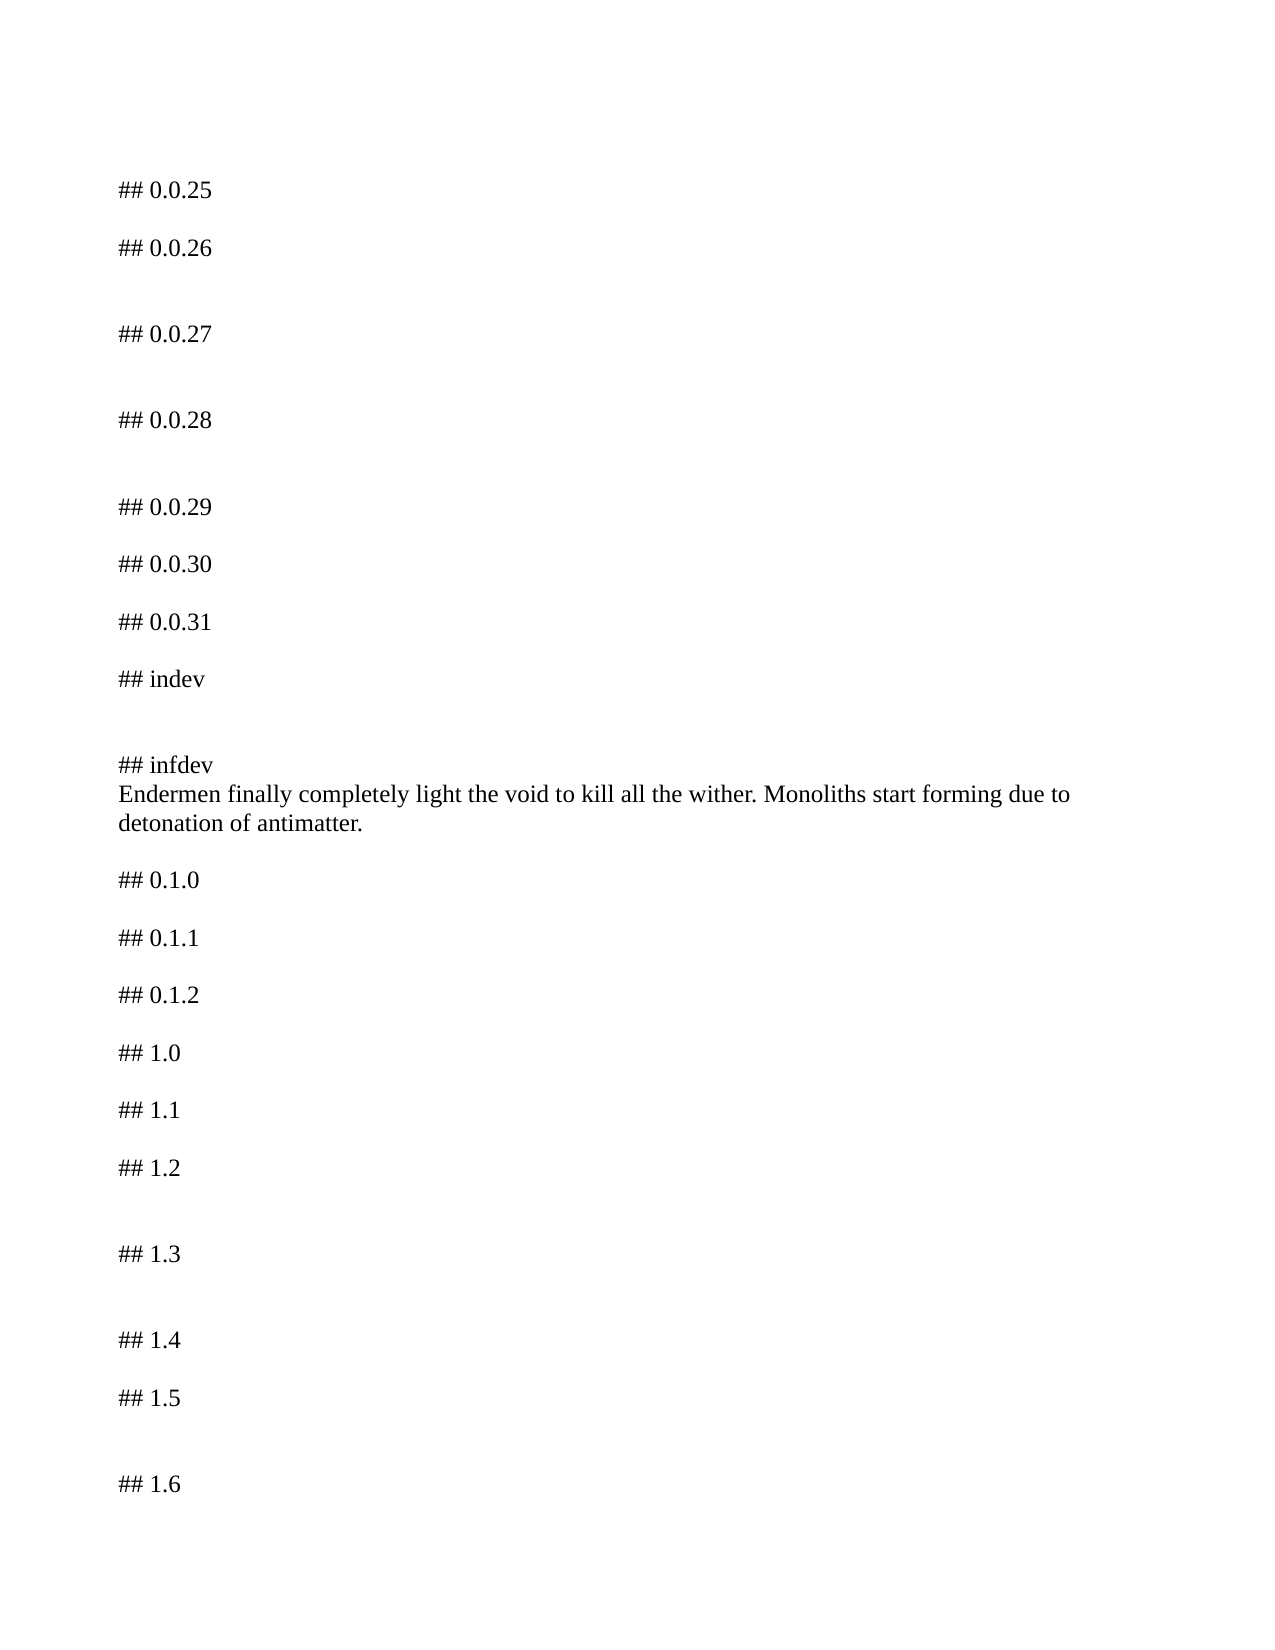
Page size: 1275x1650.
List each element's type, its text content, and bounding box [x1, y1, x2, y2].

text ## 0.0.29 [118, 492, 1157, 521]
text ## 0.1.0 [118, 866, 1157, 894]
text Endermen finally completely light the void to kill all the wither. Monoliths start forming due to detonation of antimatter. [118, 779, 1157, 837]
text ## 1.4 [118, 1326, 1157, 1354]
text ## 0.0.28 [118, 406, 1157, 434]
text ## 1.5 [118, 1383, 1157, 1412]
text ## 0.1.1 [118, 923, 1157, 952]
text ## infdev [118, 751, 1157, 779]
text ## 0.0.25 [118, 176, 1157, 204]
text ## 0.0.30 [118, 549, 1157, 578]
text ## 1.0 [118, 1038, 1157, 1067]
text ## 1.6 [118, 1469, 1157, 1498]
text ## 0.1.2 [118, 981, 1157, 1009]
text ## 0.0.31 [118, 607, 1157, 636]
text ## 1.2 [118, 1153, 1157, 1182]
text ## 0.0.26 [118, 233, 1157, 262]
text ## 1.1 [118, 1096, 1157, 1124]
text ## 1.3 [118, 1239, 1157, 1268]
text ## indev [118, 664, 1157, 693]
text ## 0.0.27 [118, 319, 1157, 348]
